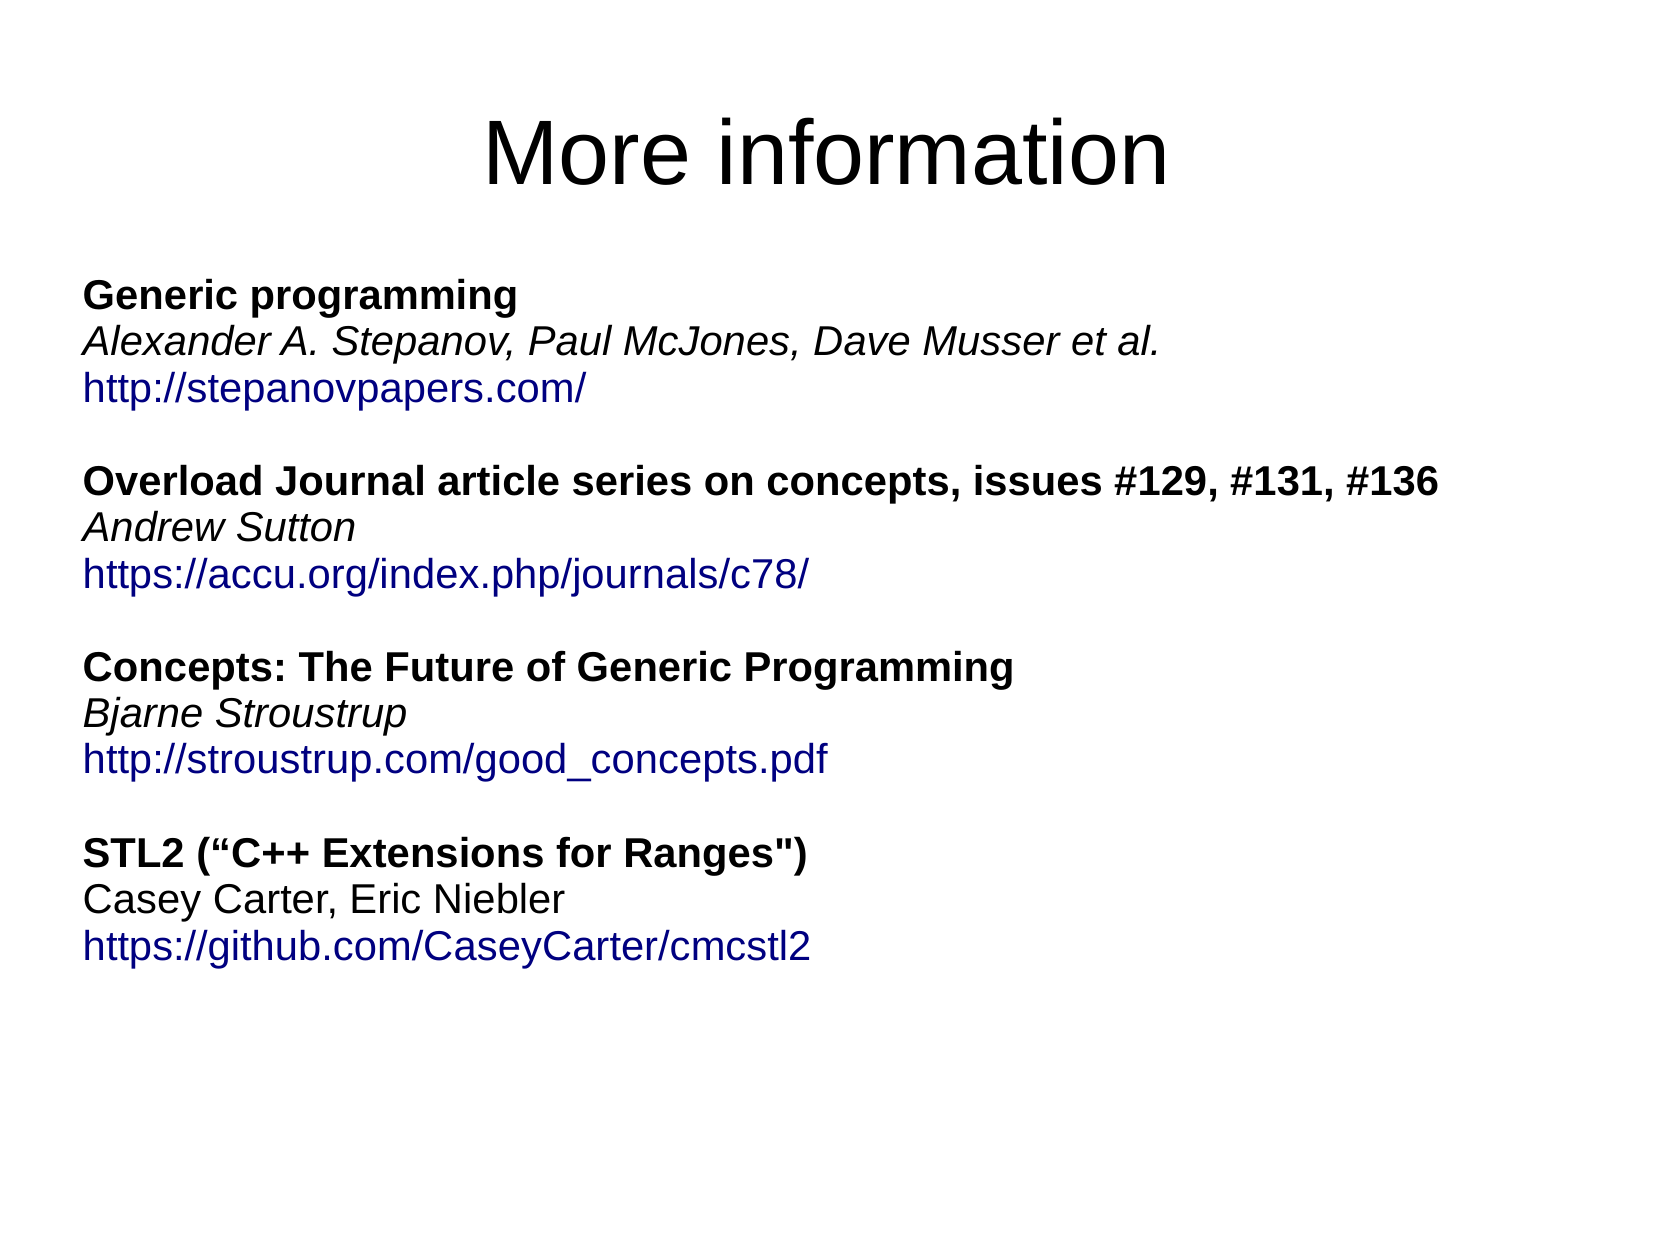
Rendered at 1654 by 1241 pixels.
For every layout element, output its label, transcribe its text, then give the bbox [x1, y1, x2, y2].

subtitle Generic programming Alexander A. Stepanov, Paul McJones, Dave Musser et al. http://stepanovpapers.com/ Overload Journal article series on concepts, issues #129, #131, #136 Andrew Sutton https://accu.org/index.php/journals/c78/ Concepts: The Future of Generic Programming Bjarne Stroustrup http://stroustrup.com/good_concepts.pdf STL2 (“C++ Extensions for Ranges") Casey Carter, Eric Niebler https://github.com/CaseyCarter/cmcstl2 [82, 260, 1571, 980]
title More information [82, 49, 1571, 257]
